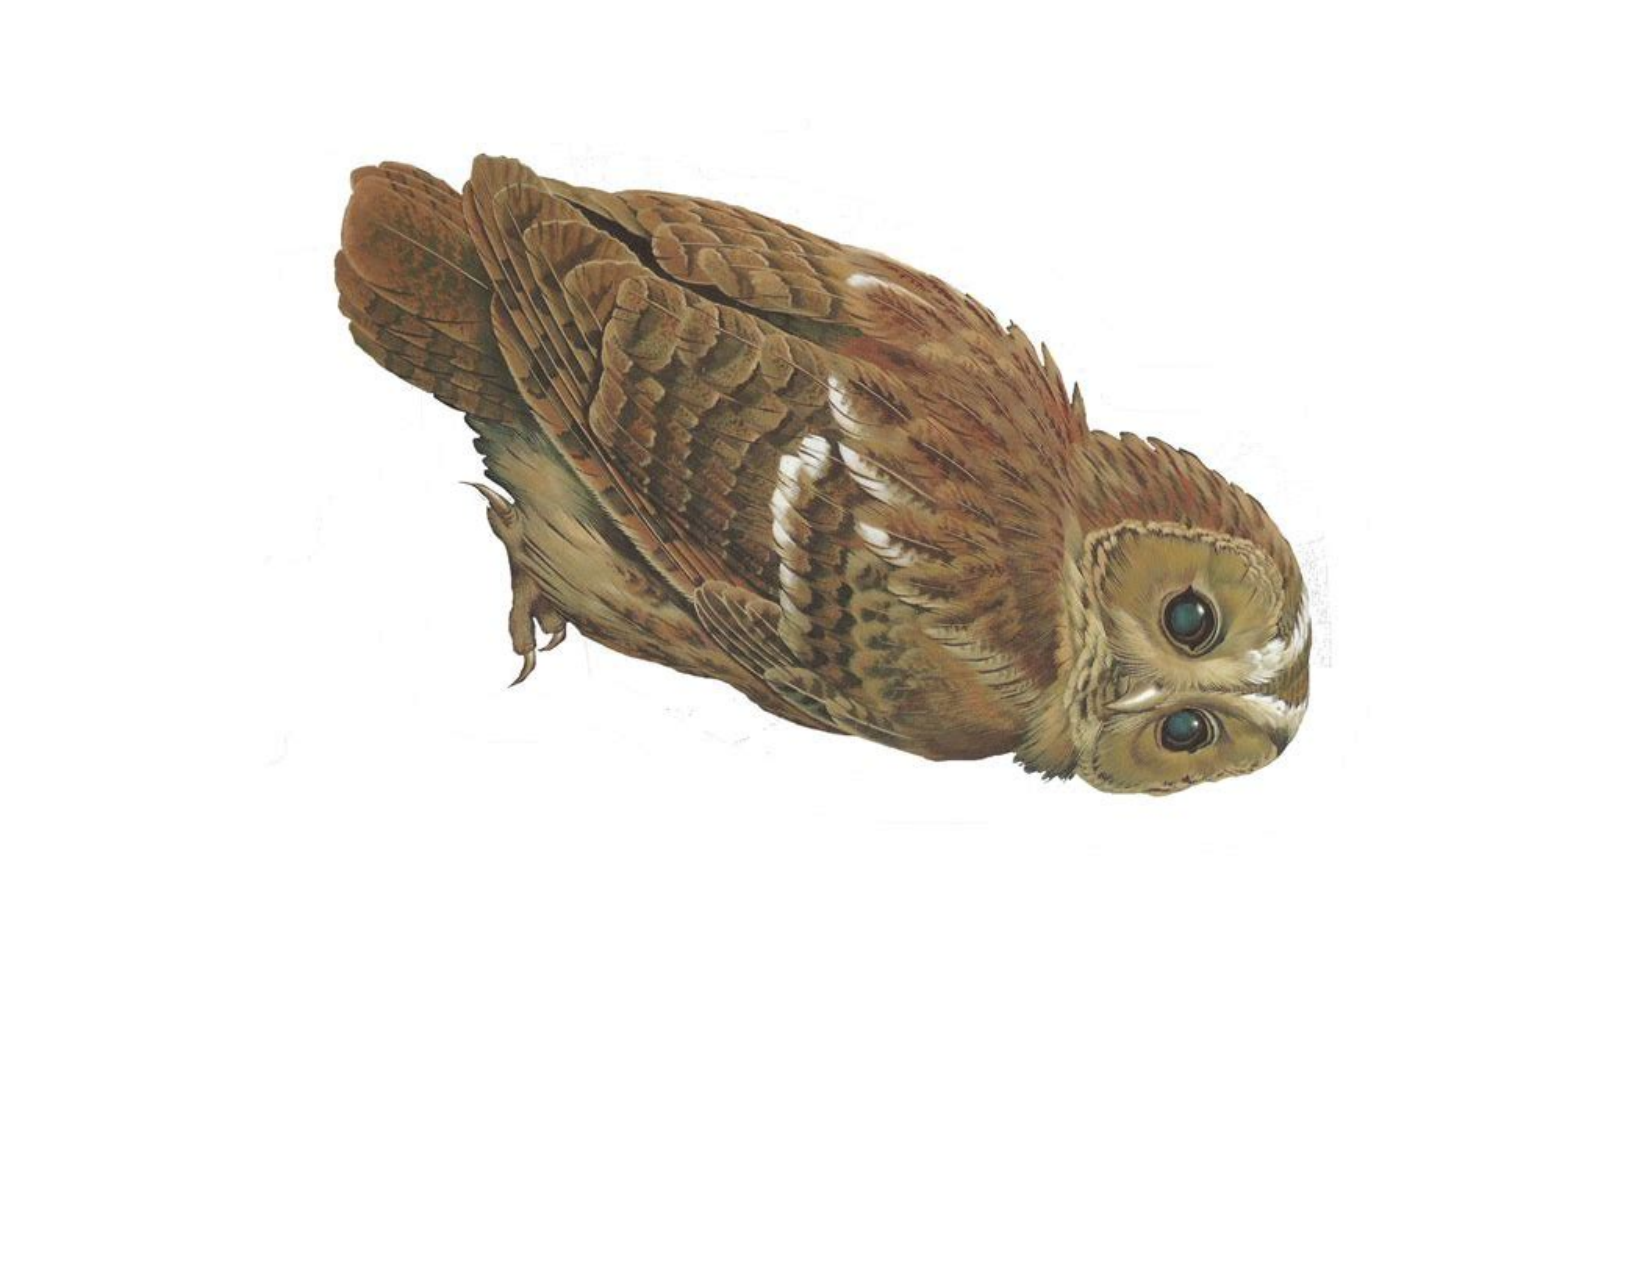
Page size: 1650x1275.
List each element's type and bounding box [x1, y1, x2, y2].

picture [263, 118, 1387, 859]
